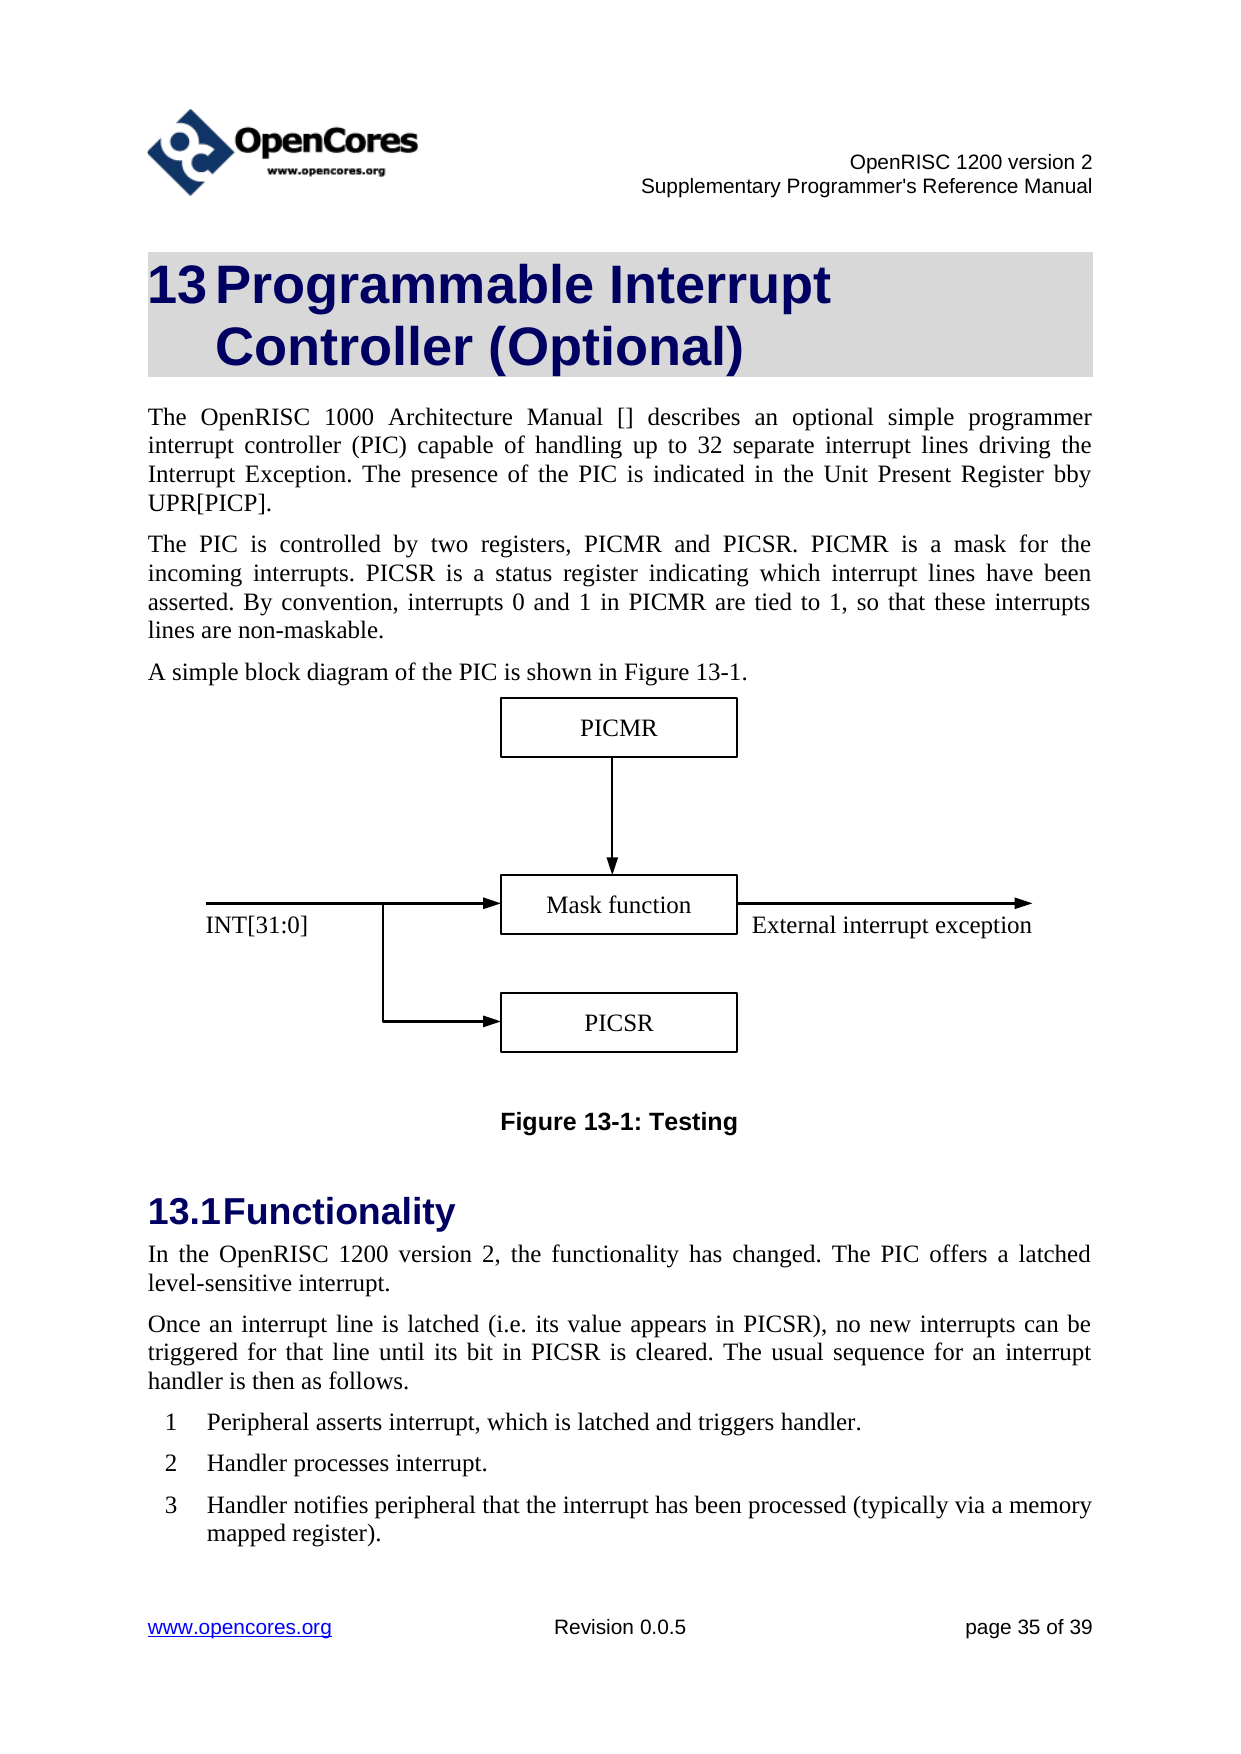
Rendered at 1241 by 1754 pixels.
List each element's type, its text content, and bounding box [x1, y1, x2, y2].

list Handler notifies peripheral that the interrupt has been processed (typically via a memory mapped register). [177, 1490, 1093, 1547]
text Once an interrupt line is latched (i.e. its value appears in PICSR), no new interrupts can be triggered for that line until its bit in PICSR is cleared. The usual sequence for an interrupt handler is then as follows. [148, 1309, 1093, 1395]
subtitle Programmable Interrupt Controller (Optional) [148, 252, 1093, 377]
list Handler processes interrupt. [177, 1448, 1093, 1477]
text A simple block diagram of the PIC is shown in Figure 13-1. [148, 657, 1093, 685]
picture [147, 109, 418, 196]
text The PIC is controlled by two registers, PICMR and PICSR. PICMR is a mask for the incoming interrupts. PICSR is a status register indicating which interrupt lines have been asserted. By convention, interrupts 0 and 1 in PICMR are tied to 1, so that these interrupts lines are non-maskable. [148, 529, 1093, 644]
text In the OpenRISC 1200 version 2, the functionality has changed. The PIC offers a latched level-sensitive interrupt. [148, 1239, 1093, 1296]
text Figure 13-1: Testing [205, 1107, 1033, 1136]
text The OpenRISC 1000 Architecture Manual [] describes an optional simple programmer interrupt controller (PIC) capable of handling up to 32 separate interrupt lines driving the Interrupt Exception. The presence of the PIC is indicated in the Unit Present Register bby UPR[PICP]. [148, 402, 1093, 517]
list Peripheral asserts interrupt, which is latched and triggers handler. [177, 1407, 1093, 1436]
subtitle Functionality [148, 1189, 1093, 1233]
